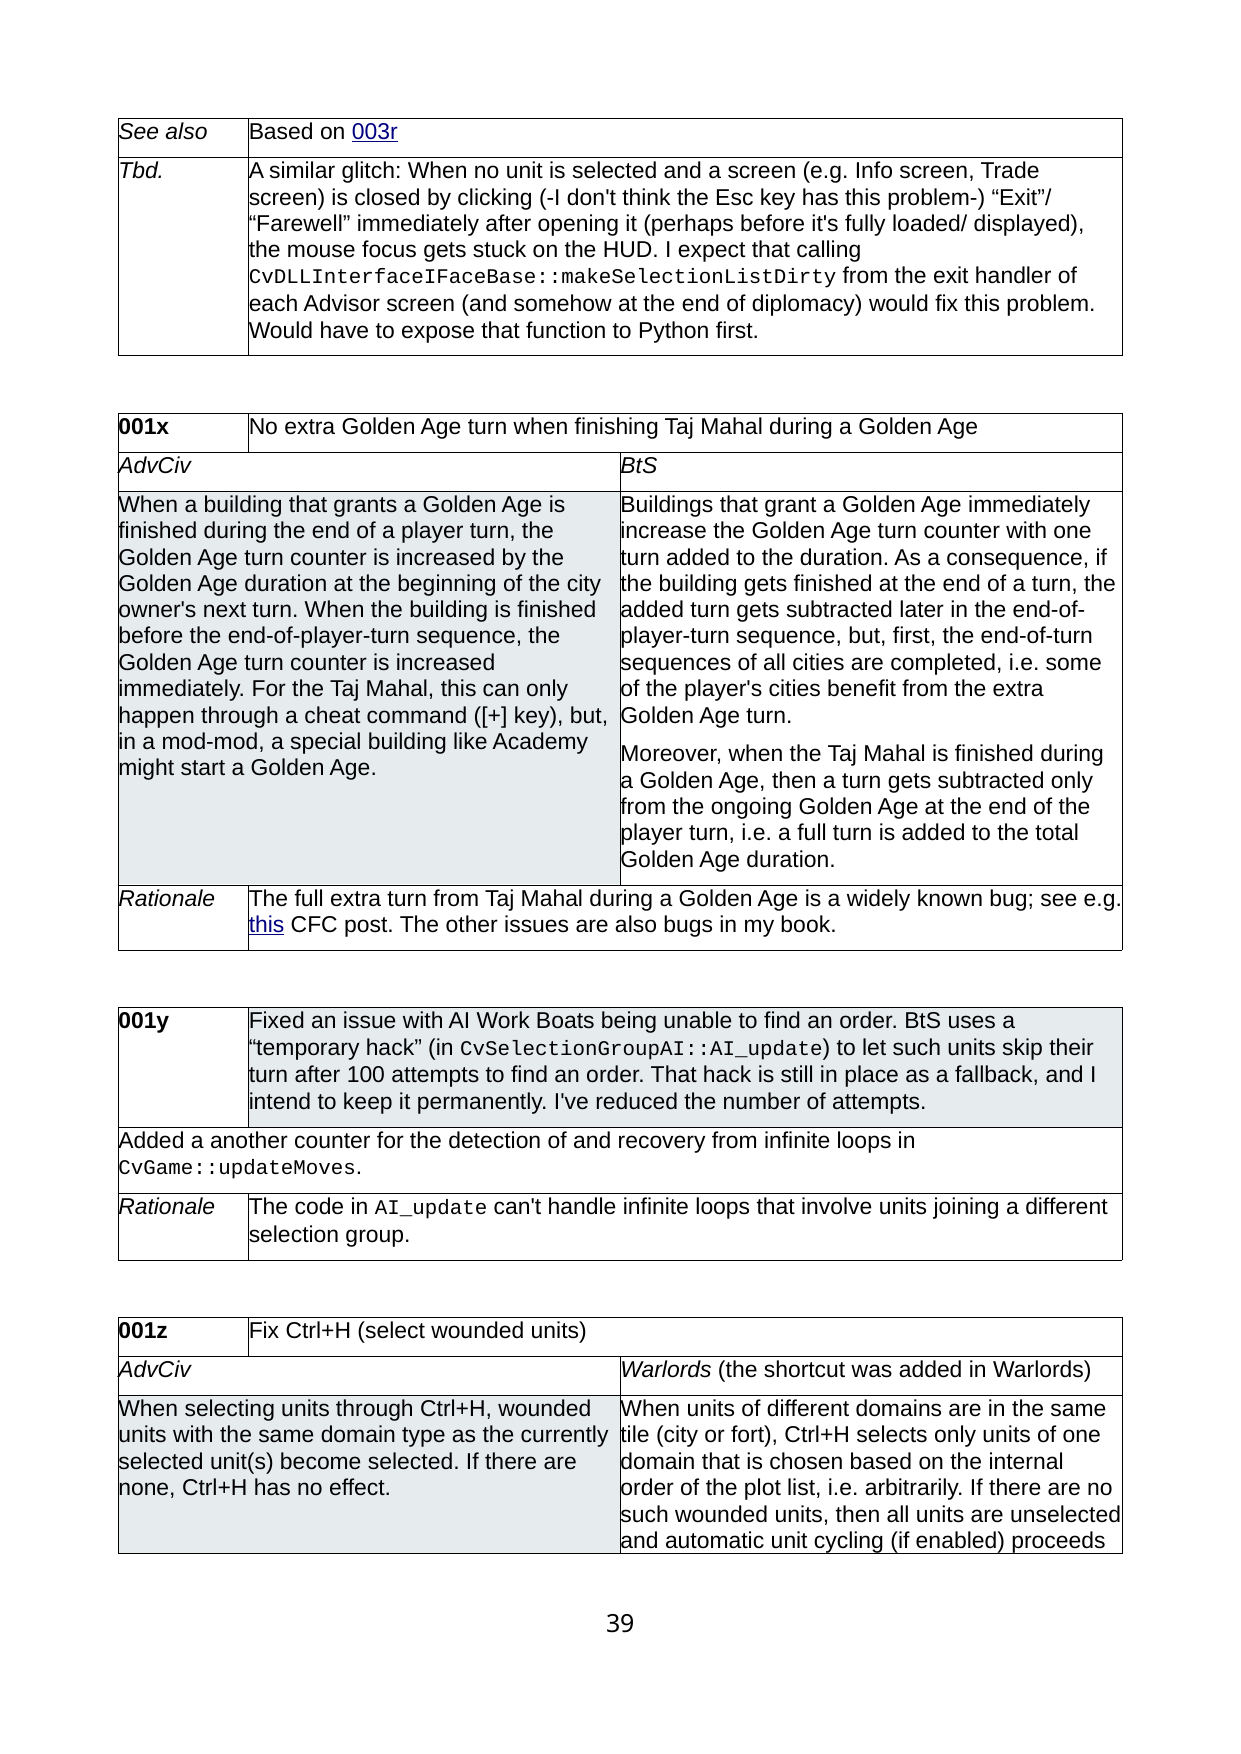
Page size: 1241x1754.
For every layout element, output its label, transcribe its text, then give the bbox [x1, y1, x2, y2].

table_cell Buildings that grant a Golden Age immediately increase the Golden Age turn counter with one turn added to the duration. As a consequence, if the building gets finished at the end of a turn, the added turn gets subtracted later in the end-of-player-turn sequence, but, first, the end-of-turn sequences of all cities are completed, i.e. some of the player's cities benefit from the extra Golden Age turn. Moreover, when the Taj Mahal is finished during a Golden Age, then a turn gets subtracted only from the ongoing Golden Age at the end of the player turn, i.e. a full turn is added to the total Golden Age duration. [621, 492, 1122, 884]
table_cell When a building that grants a Golden Age is finished during the end of a player turn, the Golden Age turn counter is increased by the Golden Age duration at the beginning of the city owner's next turn. When the building is finished before the end-of-player-turn sequence, the Golden Age turn counter is increased immediately. For the Taj Mahal, this can only happen through a cheat command ([+] key), but, in a mod-mod, a special building like Academy might start a Golden Age. [119, 492, 620, 884]
table_cell Warlords (the shortcut was added in Warlords) [621, 1357, 1122, 1395]
table_header 001z [119, 1318, 248, 1356]
table_cell BtS [621, 453, 1122, 491]
table_header 001x [119, 414, 248, 452]
table_header No extra Golden Age turn when finishing Taj Mahal during a Golden Age [249, 414, 1122, 452]
table_header Fixed an issue with AI Work Boats being unable to find an order. BtS uses a “temporary hack” (in CvSelectionGroupAI::AI_update) to let such units skip their turn after 100 attempts to find an order. That hack is still in place as a fallback, and I intend to keep it permanently. I've reduced the number of attempts. [249, 1008, 1122, 1127]
table_cell When selecting units through Ctrl+H, wounded units with the same domain type as the currently selected unit(s) become selected. If there are none, Ctrl+H has no effect. [119, 1396, 620, 1553]
table_cell Based on 003r [249, 119, 1122, 157]
table_cell When units of different domains are in the same tile (city or fort), Ctrl+H selects only units of one domain that is chosen based on the internal order of the plot list, i.e. arbitrarily. If there are no such wounded units, then all units are unselected and automatic unit cycling (if enabled) proceeds [621, 1396, 1122, 1553]
table_header 001y [119, 1008, 248, 1127]
table_cell Tbd. [119, 158, 248, 355]
table_cell Added a another counter for the detection of and recovery from infinite loops in CvGame::updateMoves. [119, 1128, 1122, 1193]
table_cell See also [119, 119, 248, 157]
table_cell The code in AI_update can't handle infinite loops that involve units joining a different selection group. [249, 1194, 1122, 1260]
table_cell Rationale [119, 1194, 248, 1260]
table_header Fix Ctrl+H (select wounded units) [249, 1318, 1122, 1356]
table_cell AdvCiv [119, 1357, 620, 1395]
table_cell AdvCiv [119, 453, 620, 491]
table_cell Rationale [119, 886, 248, 950]
table_cell A similar glitch: When no unit is selected and a screen (e.g. Info screen, Trade screen) is closed by clicking (-I don't think the Esc key has this problem-) “Exit”/ “Farewell” immediately after opening it (perhaps before it's fully loaded/ displayed), the mouse focus gets stuck on the HUD. I expect that calling CvDLLInterfaceIFaceBase::makeSelectionListDirty from the exit handler of each Advisor screen (and somehow at the end of diplomacy) would fix this problem. Would have to expose that function to Python first. [249, 158, 1122, 355]
table_cell The full extra turn from Taj Mahal during a Golden Age is a widely known bug; see e.g. this CFC post. The other issues are also bugs in my book. [249, 886, 1122, 950]
